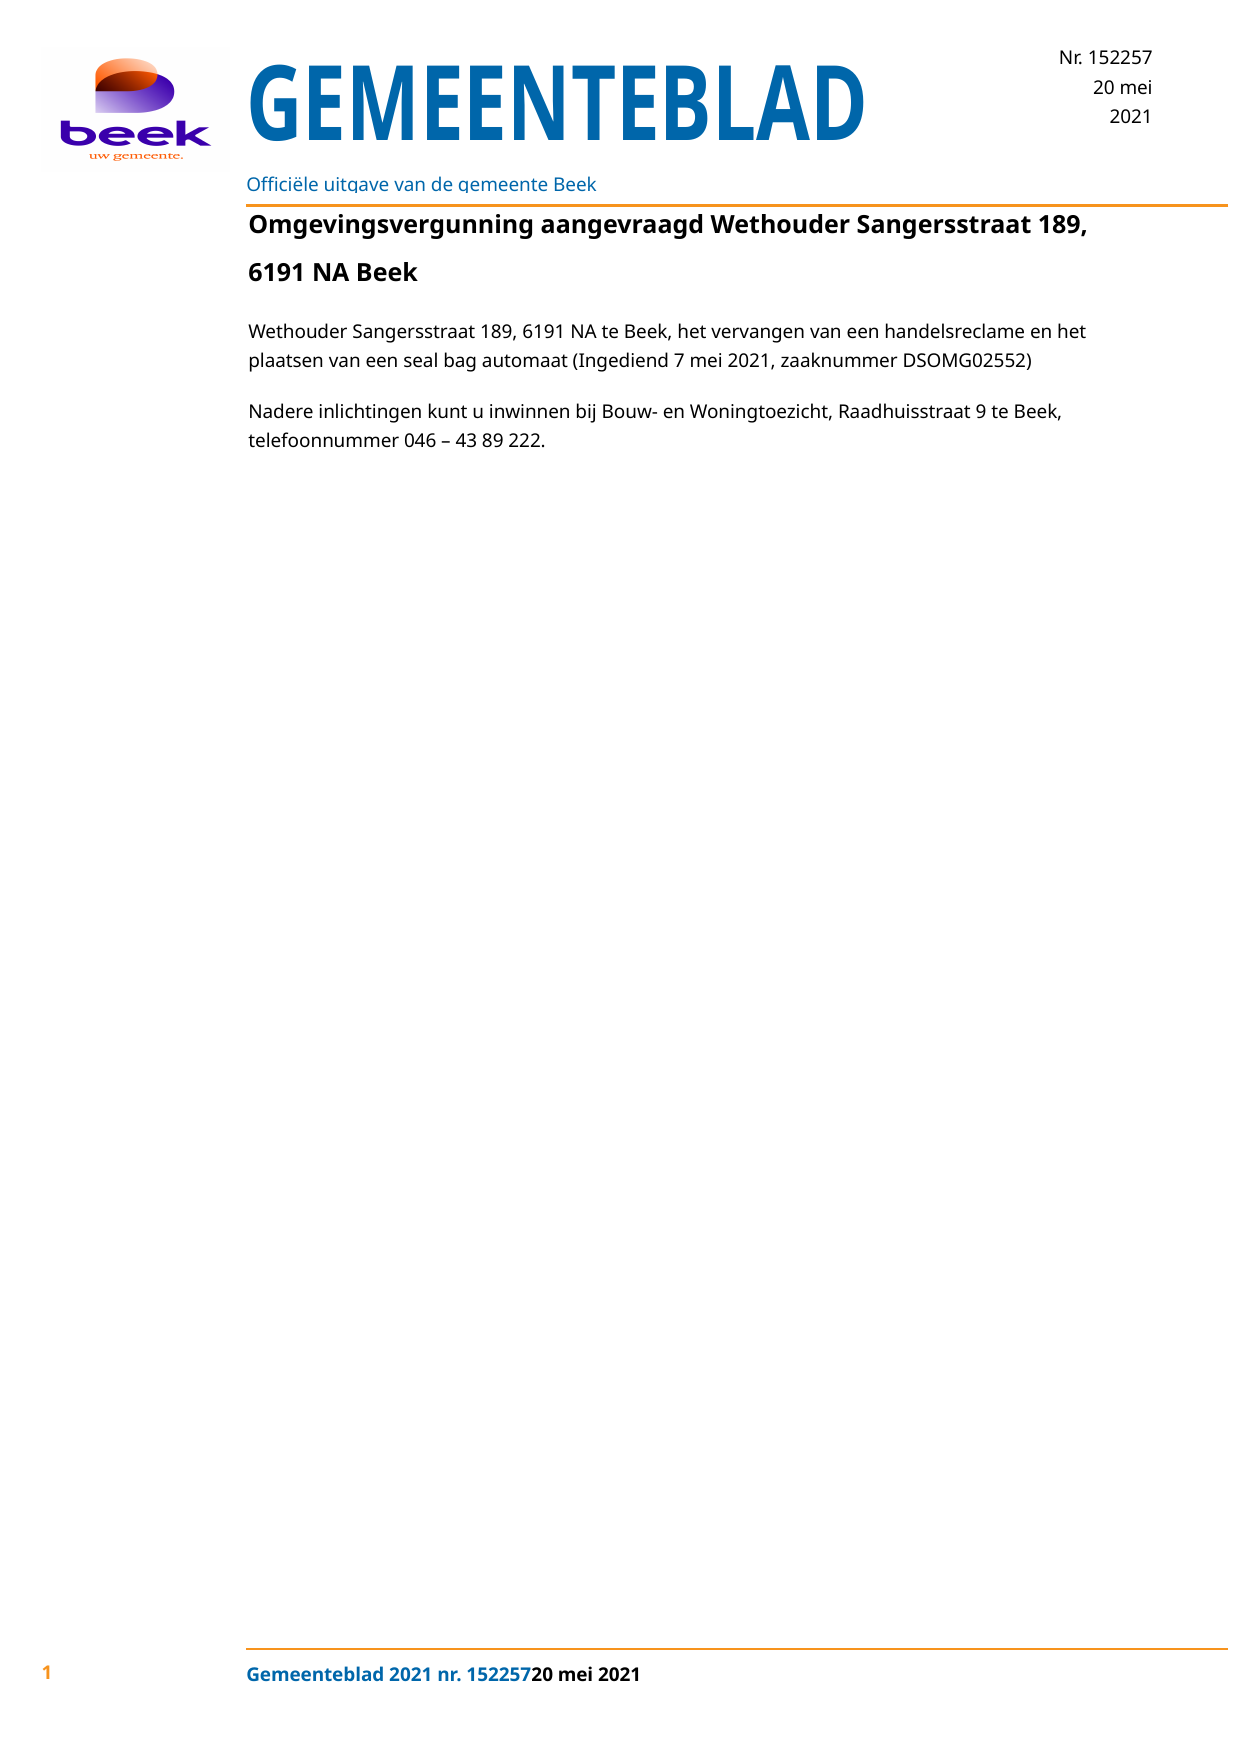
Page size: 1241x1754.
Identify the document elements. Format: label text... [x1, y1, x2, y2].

text Wethouder Sangersstraat 189, 6191 NA te Beek, het vervangen van een handelsreclame en het plaatsen van een seal bag automaat (Ingediend 7 mei 2021, zaaknummer DSOMG02552) [248, 318, 1152, 373]
picture [41, 47, 231, 172]
text Omgevingsvergunning aangevraagd Wethouder Sangersstraat 189, 6191 NA Beek [248, 207, 1152, 288]
text Nadere inlichtingen kunt u inwinnen bij Bouw- en Woningtoezicht, Raadhuisstraat 9 te Beek, telefoonnummer 046 – 43 89 222. [248, 398, 1152, 453]
